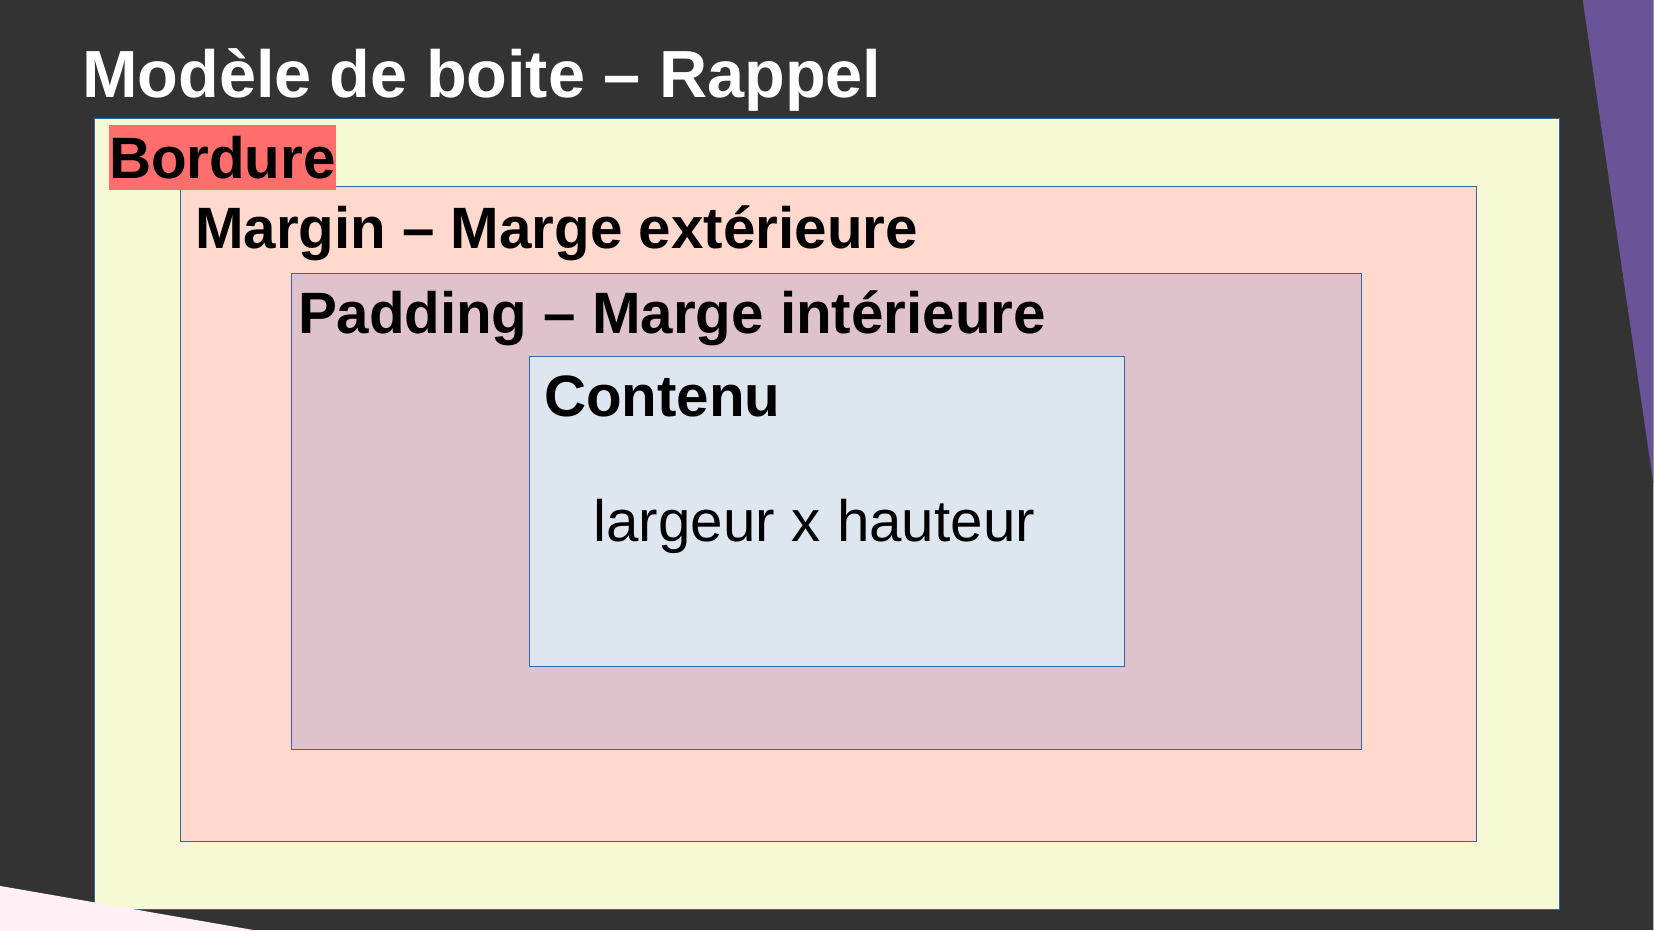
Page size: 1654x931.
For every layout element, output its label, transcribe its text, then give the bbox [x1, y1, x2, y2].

text_box Margin – Marge extérieure [180, 188, 1173, 268]
text_box Padding – Marge intérieure [283, 273, 1276, 354]
text_box largeur x hauteur [578, 481, 1075, 562]
text_box Contenu [529, 356, 1512, 437]
text_box Bordure [94, 118, 1087, 198]
text_box [0, 118, 1560, 931]
text_box [1582, 0, 1654, 488]
title Modèle de boite – Rappel [82, 37, 1571, 112]
